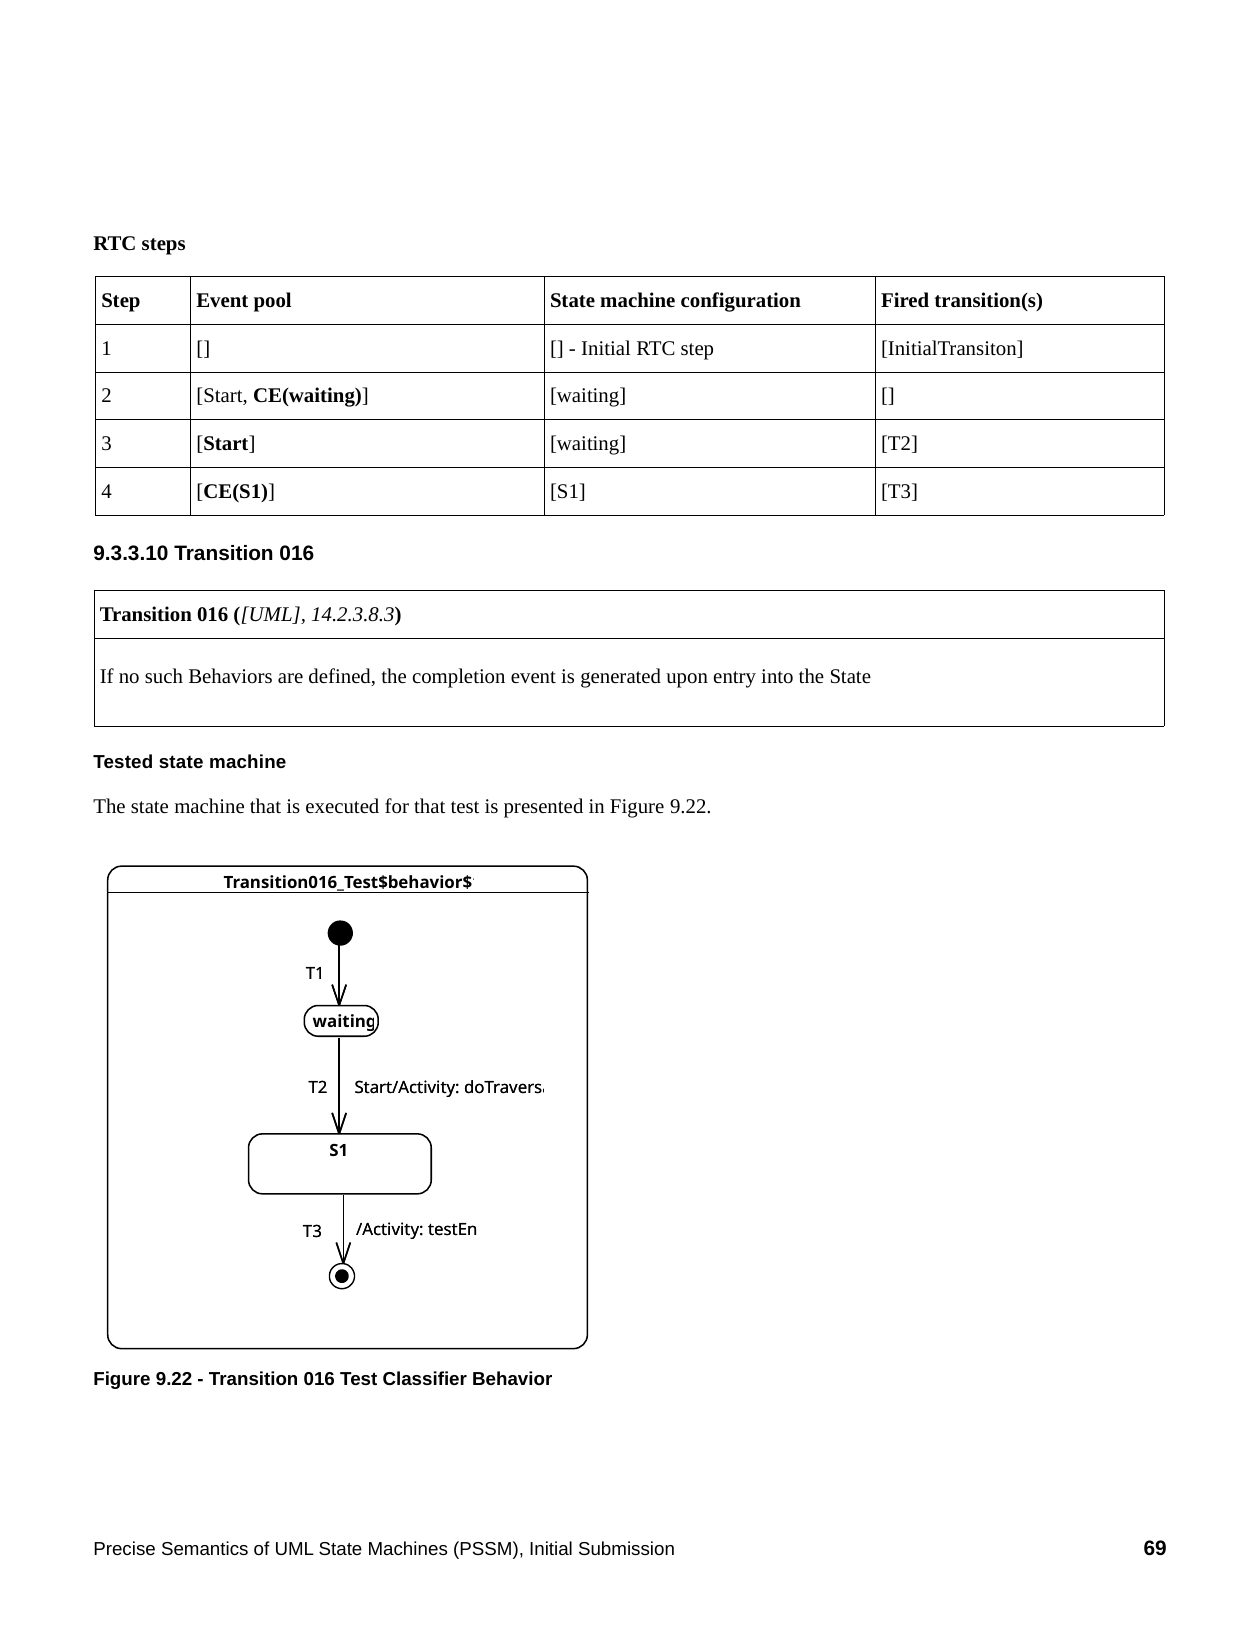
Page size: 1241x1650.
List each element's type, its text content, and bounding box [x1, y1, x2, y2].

table_cell [] [876, 373, 1164, 419]
table_header Step [96, 277, 190, 324]
table_cell [] - Initial RTC step [545, 325, 875, 372]
table_cell If no such Behaviors are defined, the completion event is generated upon entry into the State [95, 639, 1164, 726]
text The state machine that is executed for that test is presented in Figure 9.22. [93, 794, 1164, 818]
table_cell [Start, CE(waiting)] [191, 373, 544, 419]
table_cell [S1] [545, 468, 875, 515]
table_cell [CE(S1)] [191, 468, 544, 515]
subtitle Transition 016 [93, 540, 1164, 565]
table_cell 3 [96, 420, 190, 467]
table_cell [waiting] [545, 373, 875, 419]
table_header Fired transition(s) [876, 277, 1164, 324]
table_cell 2 [96, 373, 190, 419]
table_header Event pool [191, 277, 544, 324]
table_header Transition 016 ([UML], 14.2.3.8.3) [95, 591, 1164, 637]
table_cell 1 [96, 325, 190, 372]
table_cell [] [191, 325, 544, 372]
table_header State machine configuration [545, 277, 875, 324]
table_cell [InitialTransiton] [876, 325, 1164, 372]
table_cell 4 [96, 468, 190, 515]
text Figure 9.22 - Transition 016 Test Classifier Behavior [93, 851, 603, 1389]
table_cell [T2] [876, 420, 1164, 467]
table_cell [waiting] [545, 420, 875, 467]
table_cell [Start] [191, 420, 544, 467]
subtitle Tested state machine [93, 751, 1164, 773]
table_cell [T3] [876, 468, 1164, 515]
text RTC steps [93, 231, 1164, 255]
